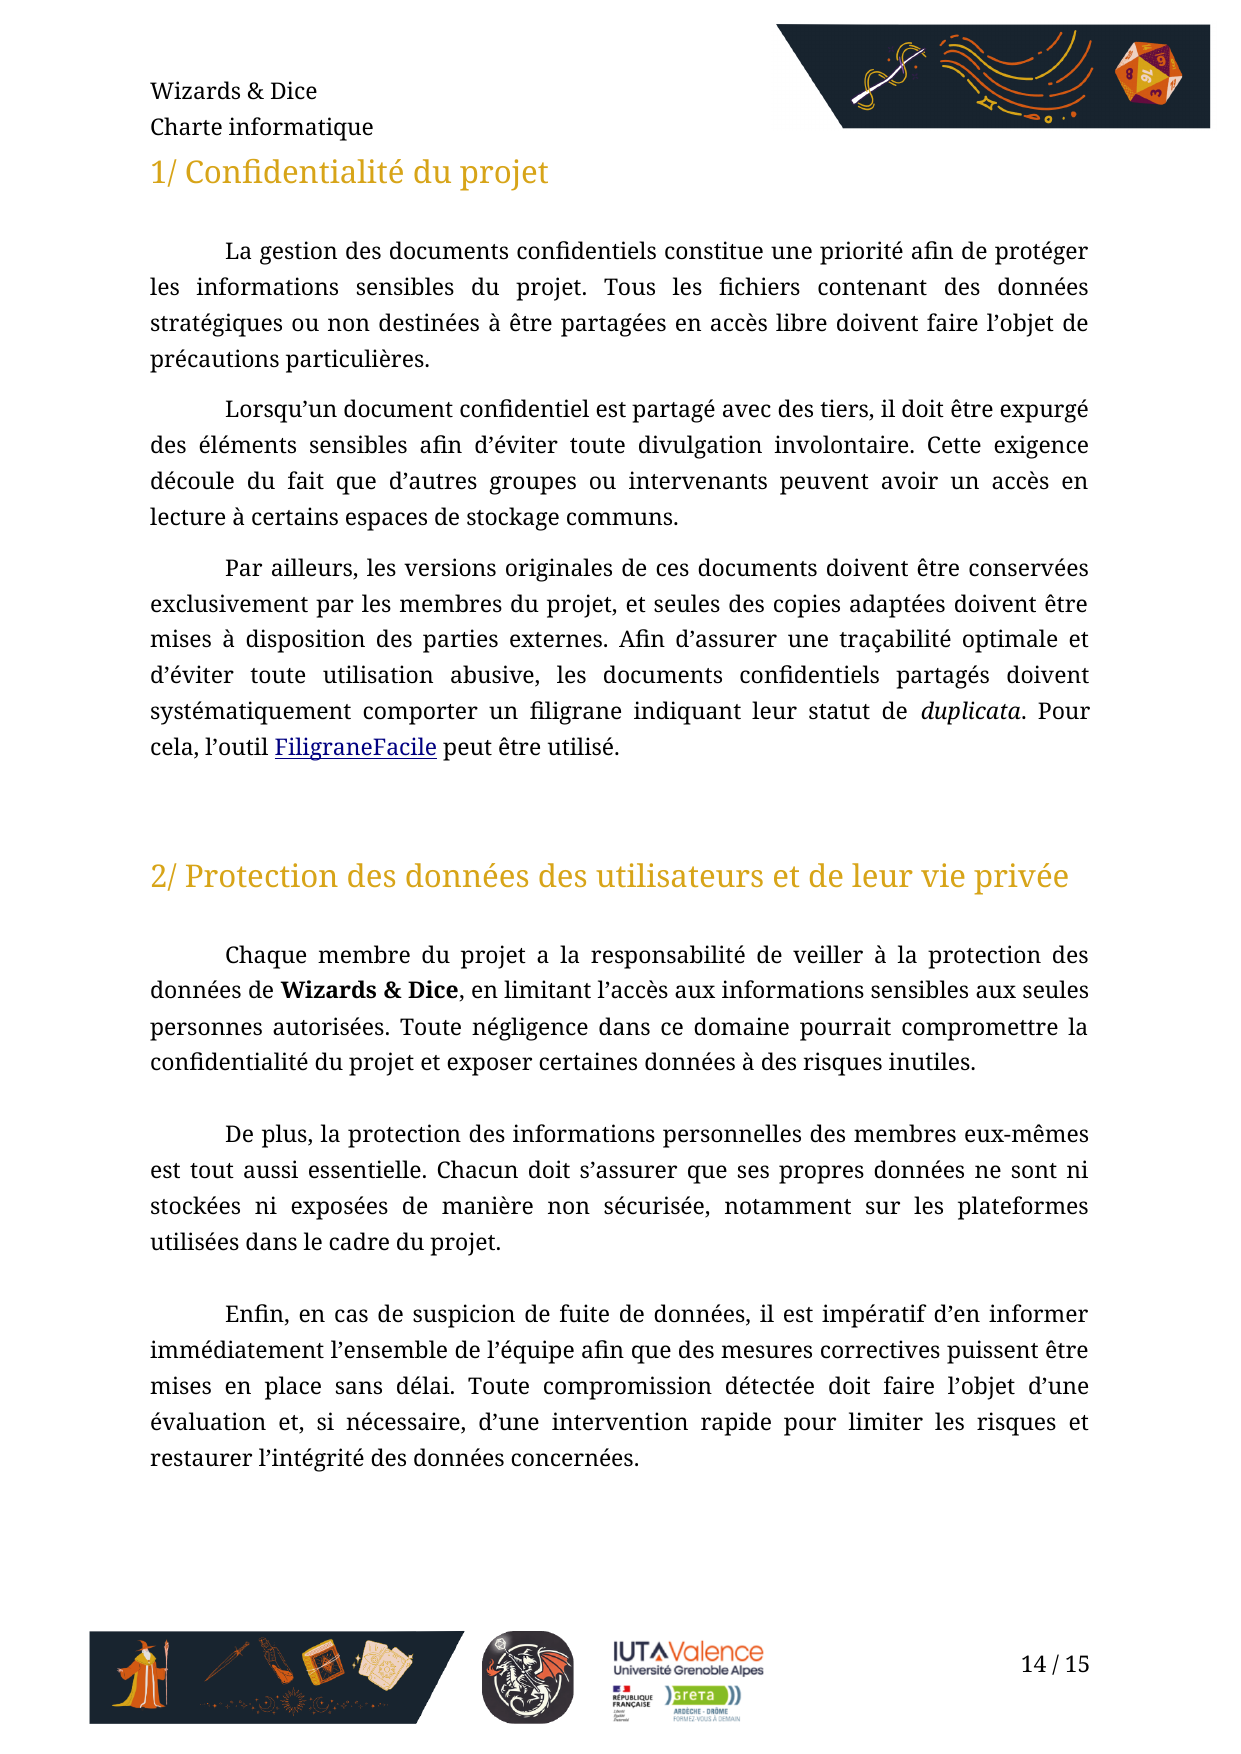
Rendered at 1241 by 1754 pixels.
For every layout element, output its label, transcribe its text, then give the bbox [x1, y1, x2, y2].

text Enfin, en cas de suspicion de fuite de données, il est impératif d’en informer immédiatement l’ensemble de l’équipe afin que des mesures correctives puissent être mises en place sans délai. Toute compromission détectée doit faire l’objet d’une évaluation et, si nécessaire, d’une intervention rapide pour limiter les risques et restaurer l’intégrité des données concernées. [150, 1298, 1090, 1473]
picture [81, 1620, 788, 1733]
text La gestion des documents confidentiels constitue une priorité afin de protéger les informations sensibles du projet. Tous les fichiers contenant des données stratégiques ou non destinées à être partagées en accès libre doivent faire l’objet de précautions particulières. [150, 235, 1090, 374]
text De plus, la protection des informations personnelles des membres eux-mêmes est tout aussi essentielle. Chacun doit s’assurer que ses propres données ne sont ni stockées ni exposées de manière non sécurisée, notamment sur les plateformes utilisées dans le cadre du projet. [150, 1118, 1090, 1257]
text Par ailleurs, les versions originales de ces documents doivent être conservées exclusivement par les membres du projet, et seules des copies adaptées doivent être mises à disposition des parties externes. Afin d’assurer une traçabilité optimale et d’éviter toute utilisation abusive, les documents confidentiels partagés doivent systématiquement comporter un filigrane indiquant leur statut de duplicata. Pour cela, l’outil FiligraneFacile peut être utilisé. [150, 552, 1090, 762]
text Chaque membre du projet a la responsabilité de veiller à la protection des données de Wizards & Dice, en limitant l’accès aux informations sensibles aux seules personnes autorisées. Toute négligence dans ce domaine pourrait compromettre la confidentialité du projet et exposer certaines données à des risques inutiles. [150, 938, 1090, 1078]
picture [771, 21, 1218, 131]
subtitle Protection des données des utilisateurs et de leur vie privée [150, 854, 1090, 896]
text Lorsqu’un document confidentiel est partagé avec des tiers, il doit être expurgé des éléments sensibles afin d’éviter toute divulgation involontaire. Cette exigence découle du fait que d’autres groupes ou intervenants peuvent avoir un accès en lecture à certains espaces de stockage communs. [150, 393, 1090, 532]
subtitle Confidentialité du projet [150, 150, 1090, 193]
